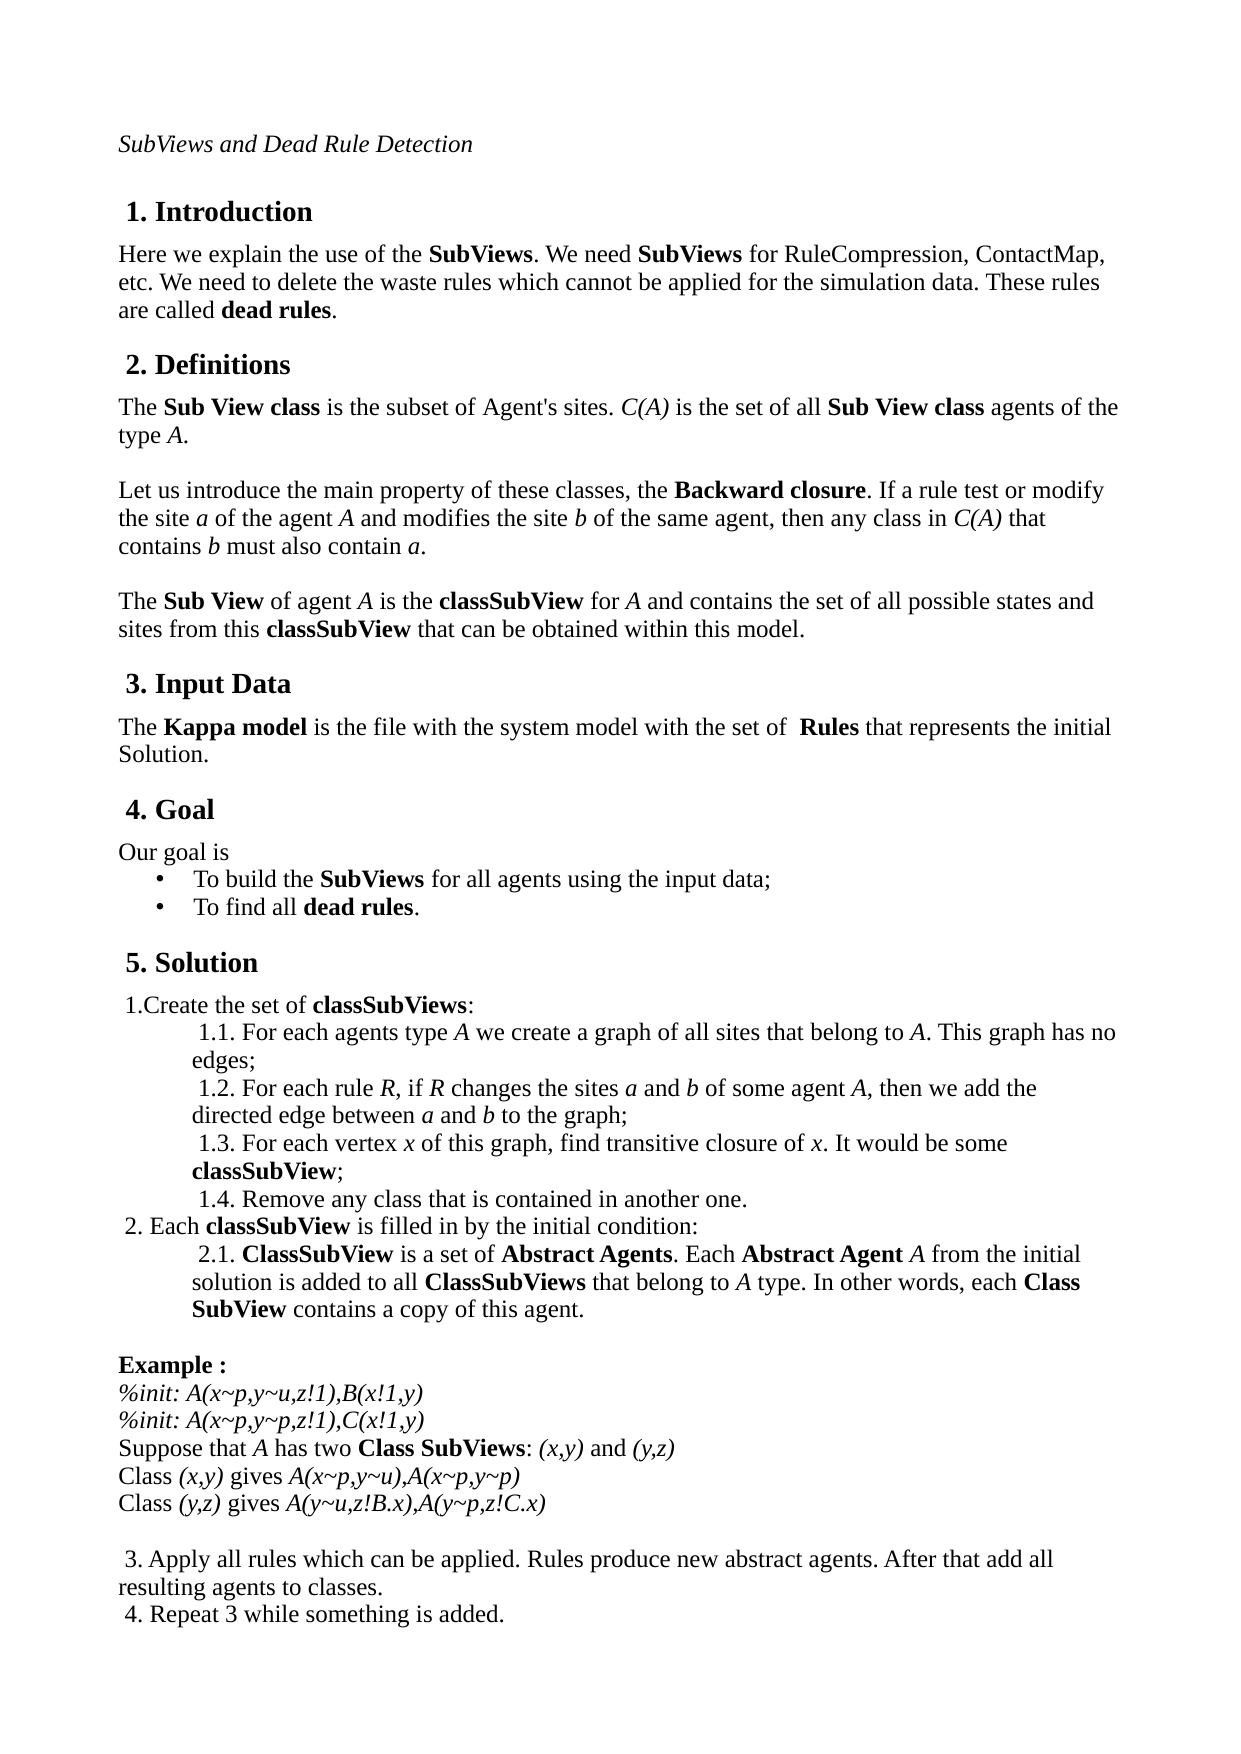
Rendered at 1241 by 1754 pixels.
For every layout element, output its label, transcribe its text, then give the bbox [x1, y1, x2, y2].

text The Sub View class is the subset of Agent's sites. C(A) is the set of all Sub View class agents of the type A. [118, 393, 1122, 449]
text The Sub View of agent A is the classSubView for A and contains the set of all possible states and sites from this classSubView that can be obtained within this model. [118, 587, 1122, 643]
subtitle Introduction [118, 196, 1122, 228]
text The Kappa model is the file with the system model with the set of Rules that represents the initial Solution. [118, 713, 1122, 768]
list ClassSubView is a set of Abstract Agents. Each Abstract Agent A from the initial solution is added to all ClassSubViews that belong to A type. In other words, each Class SubView contains a copy of this agent. [192, 1240, 1122, 1323]
list For each rule R, if R changes the sites а and b of some agent A, then we add the directed edge between а and b to the graph; [192, 1074, 1122, 1129]
text SubViews and Dead Rule Detection [118, 131, 1122, 158]
text Class (y,z) gives A(y~u,z!B.x),A(y~p,z!C.x) [118, 1489, 1122, 1517]
text Here we explain the use of the SubViews. We need SubViews for RuleCompression, ContactMap, etc. We need to delete the waste rules which cannot be applied for the simulation data. These rules are called dead rules. [118, 241, 1122, 324]
list Create the set of classSubViews: [118, 991, 1122, 1018]
list To build the SubViews for all agents using the input data; [156, 866, 1122, 893]
subtitle Solution [118, 946, 1122, 978]
subtitle Definitions [118, 349, 1122, 381]
list For each agents type A we create a graph of all sites that belong to A. This graph has no edges; [192, 1018, 1122, 1074]
text %init: A(x~p,y~p,z!1),C(x!1,y) [118, 1406, 1122, 1434]
list For each vertex x of this graph, find transitive closure of x. It would be some classSubView; [192, 1129, 1122, 1185]
list Apply all rules which can be applied. Rules produce new abstract agents. After that add all resulting agents to classes. [118, 1545, 1122, 1600]
subtitle Input Data [118, 668, 1122, 700]
text Let us introduce the main property of these classes, the Backward closure. If a rule test or modify the site a of the agent A and modifies the site b of the same agent, then any class in C(A) that contains b must also contain a. [118, 477, 1122, 560]
list Remove any class that is contained in another one. [192, 1185, 1122, 1212]
text Suppose that A has two Class SubViews: (x,y) and (y,z) [118, 1434, 1122, 1462]
subtitle Goal [118, 793, 1122, 825]
list To find all dead rules. [156, 893, 1122, 921]
list Each classSubView is filled in by the initial condition: [118, 1212, 1122, 1240]
text Example : [118, 1351, 1122, 1379]
text Our goal is [118, 838, 1122, 866]
text %init: A(x~p,y~u,z!1),B(x!1,y) [118, 1379, 1122, 1406]
text Class (x,y) gives A(x~p,y~u),A(x~p,y~p) [118, 1462, 1122, 1489]
list Repeat 3 while something is added. [118, 1600, 1122, 1628]
